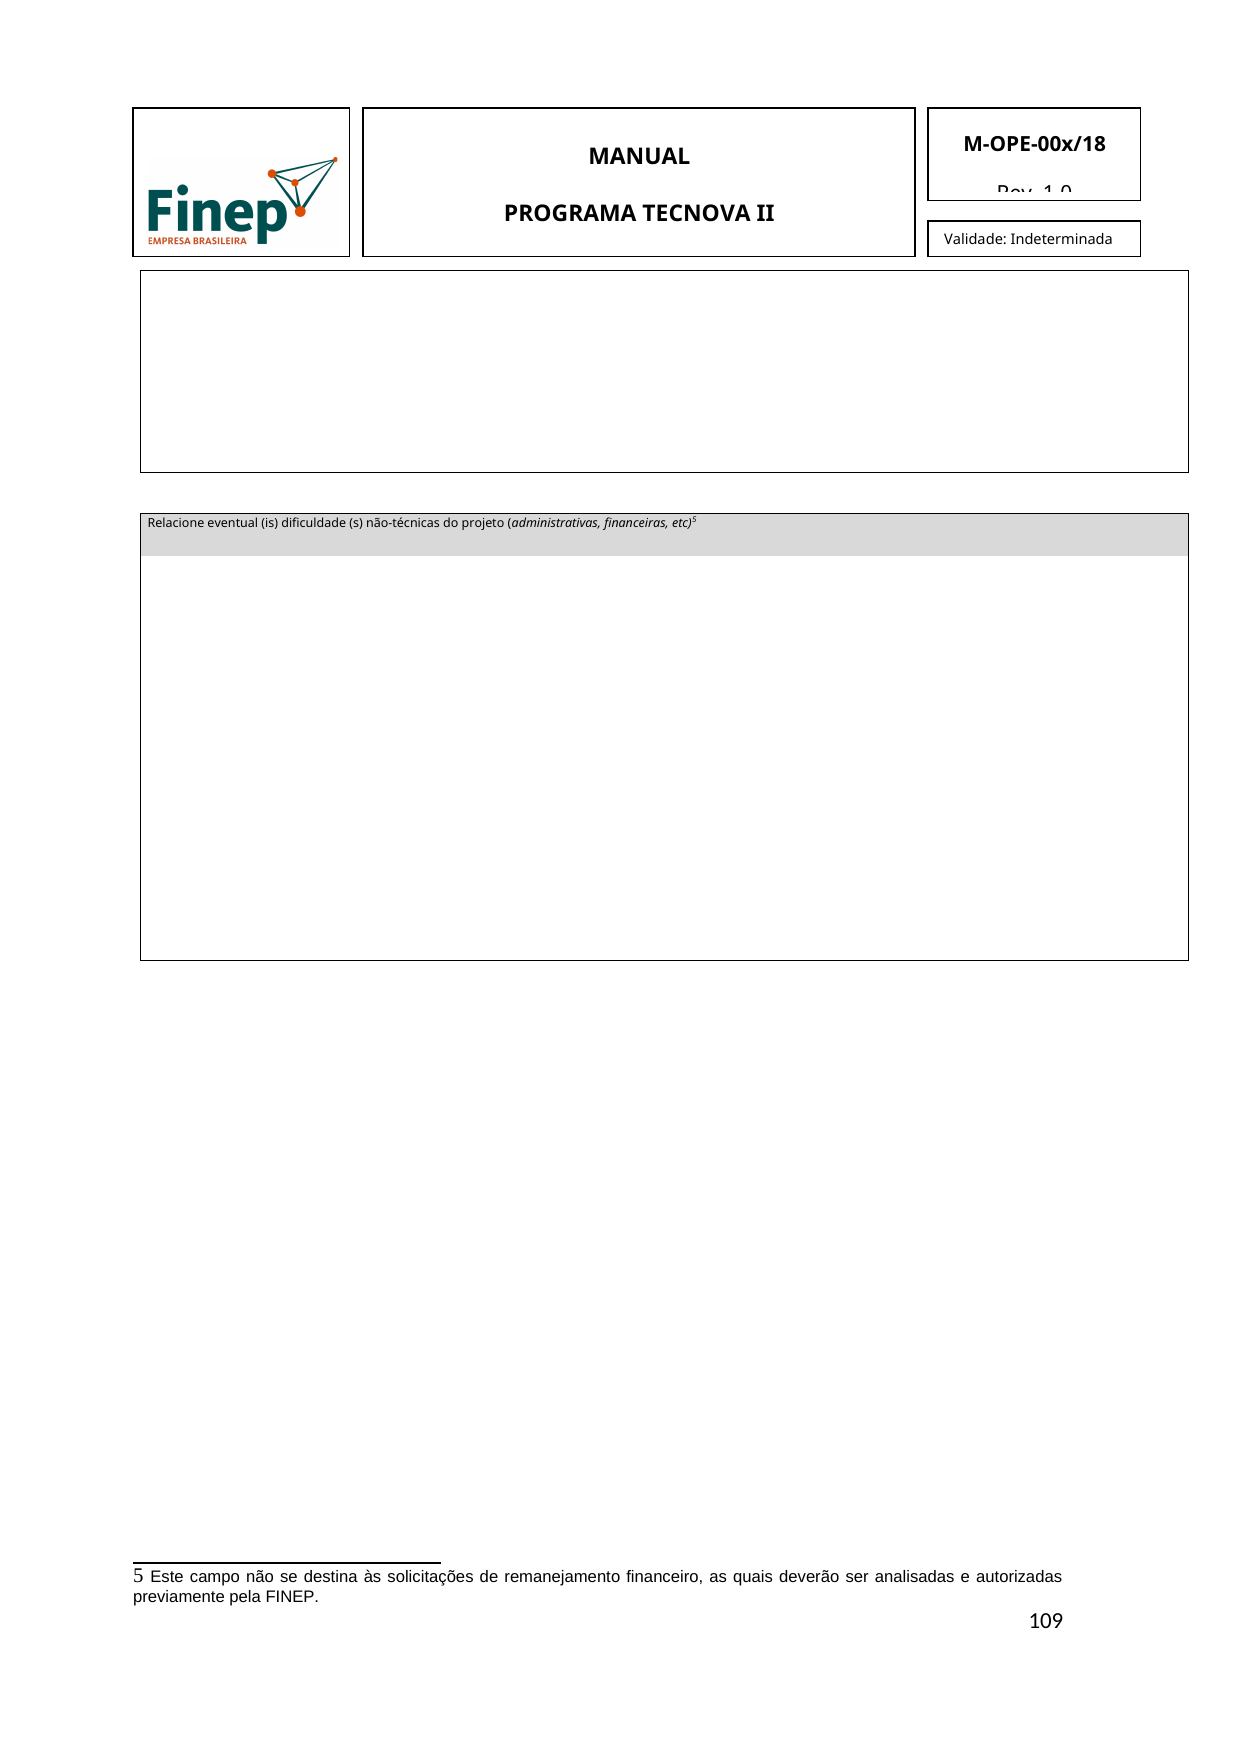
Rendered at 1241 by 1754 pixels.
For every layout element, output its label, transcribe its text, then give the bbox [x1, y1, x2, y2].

table_cell [141, 271, 1188, 472]
table_header Relacione eventual (is) dificuldade (s) não-técnicas do projeto (administrativas, financeiras, etc) [141, 514, 1188, 556]
table_cell [141, 556, 1188, 959]
